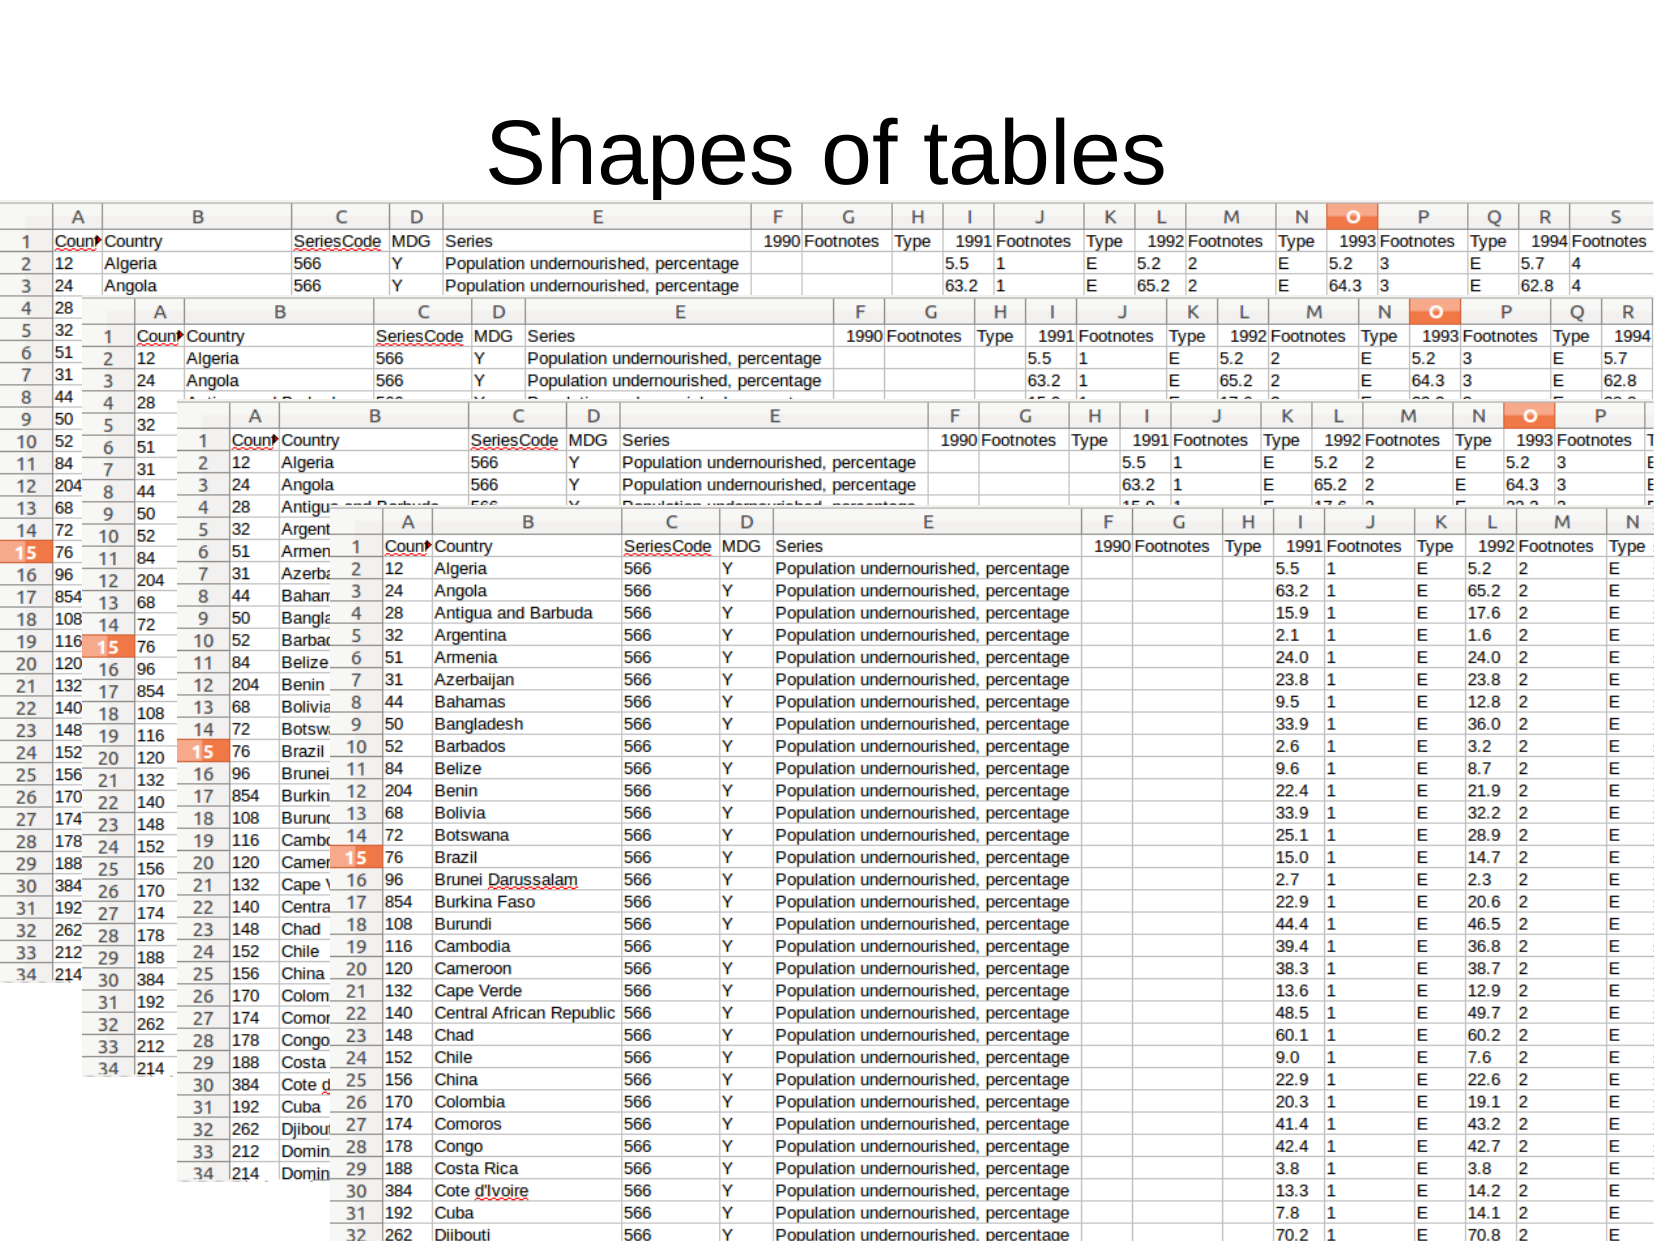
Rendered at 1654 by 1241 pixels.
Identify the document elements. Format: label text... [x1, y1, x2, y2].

picture [0, 200, 1654, 1241]
title Shapes of tables [82, 49, 1571, 200]
